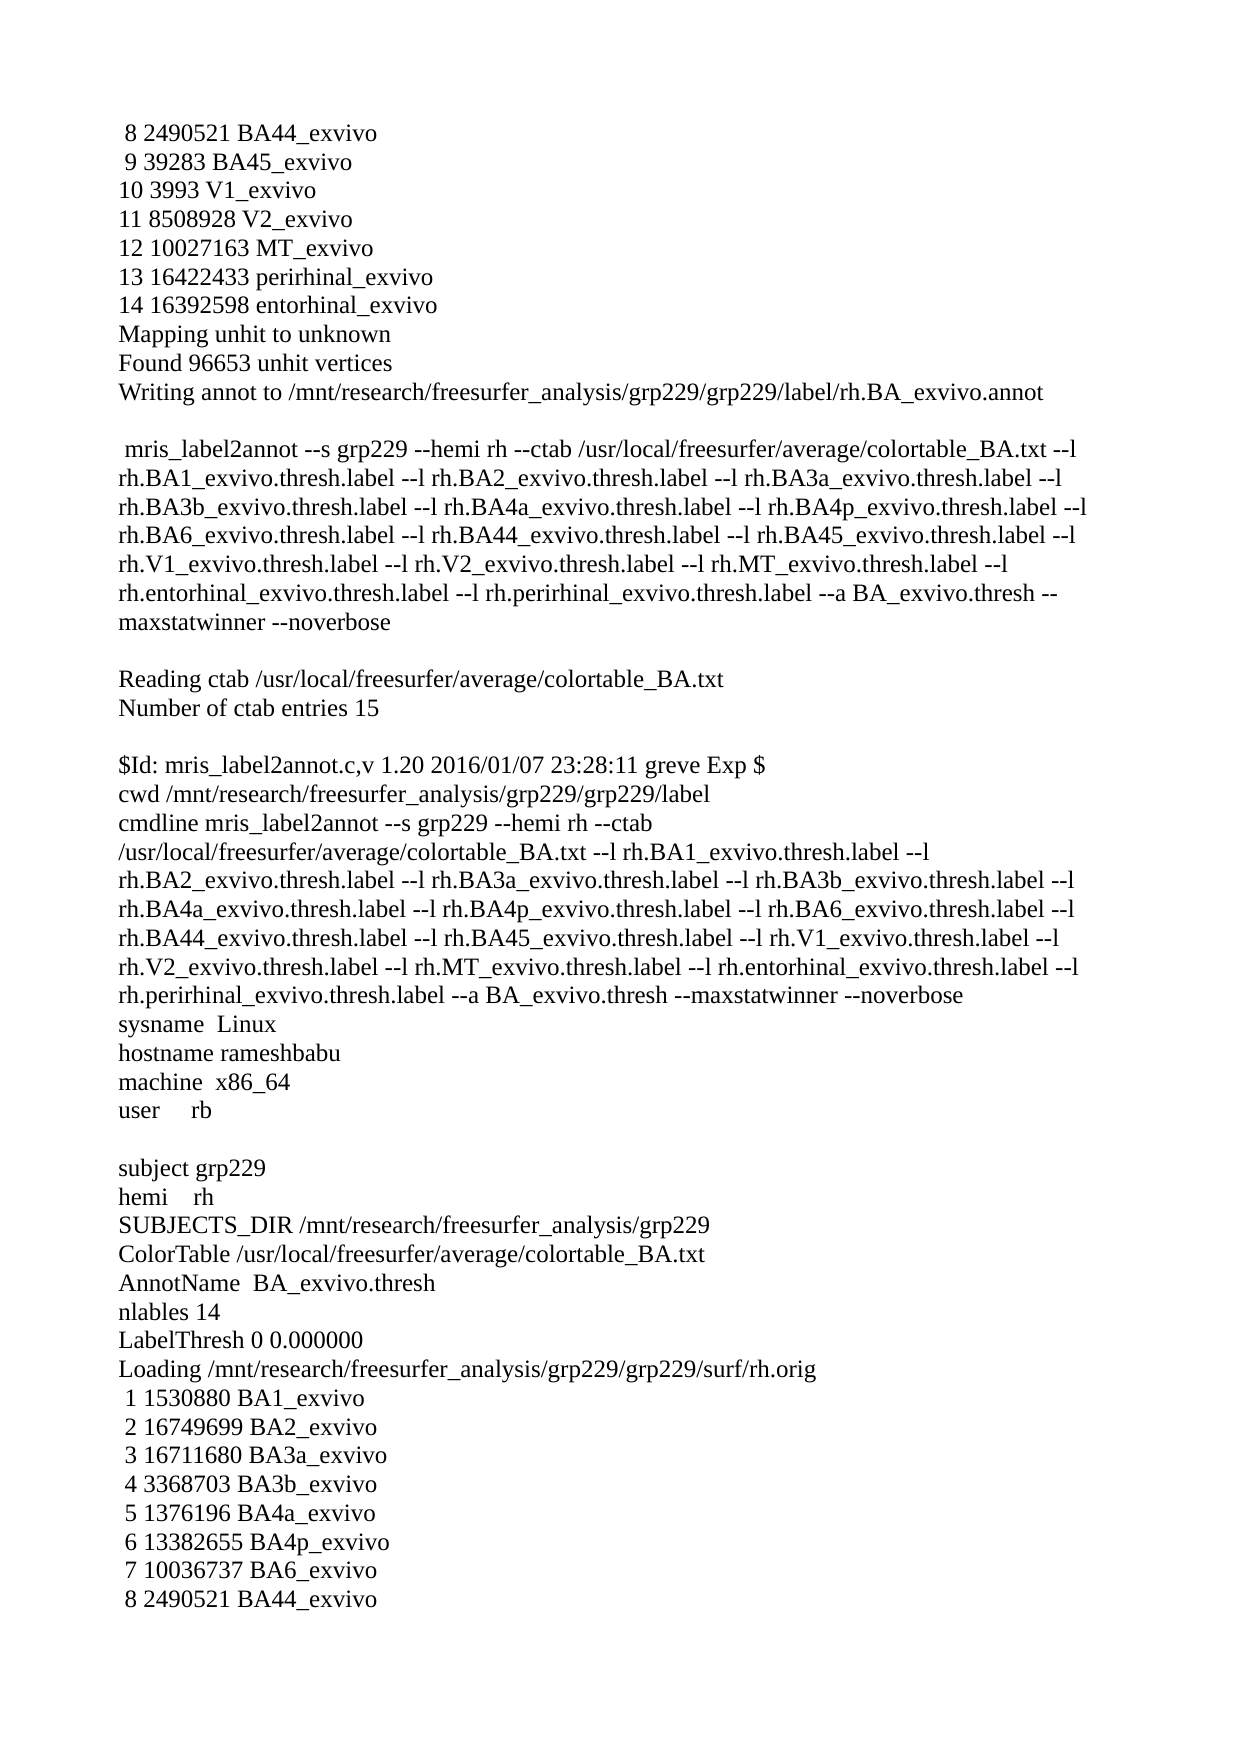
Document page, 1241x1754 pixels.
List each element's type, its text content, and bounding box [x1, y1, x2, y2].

text 7 10036737 BA6_exvivo [118, 1556, 1122, 1584]
text Writing annot to /mnt/research/freesurfer_analysis/grp229/grp229/label/rh.BA_exvivo.annot [118, 377, 1122, 406]
text 2 16749699 BA2_exvivo [118, 1412, 1122, 1441]
text 5 1376196 BA4a_exvivo [118, 1498, 1122, 1527]
text 10 3993 V1_exvivo [118, 176, 1122, 204]
text ColorTable /usr/local/freesurfer/average/colortable_BA.txt [118, 1239, 1122, 1268]
text mris_label2annot --s grp229 --hemi rh --ctab /usr/local/freesurfer/average/colortable_BA.txt --l rh.BA1_exvivo.thresh.label --l rh.BA2_exvivo.thresh.label --l rh.BA3a_exvivo.thresh.label --l rh.BA3b_exvivo.thresh.label --l rh.BA4a_exvivo.thresh.label --l rh.BA4p_exvivo.thresh.label --l rh.BA6_exvivo.thresh.label --l rh.BA44_exvivo.thresh.label --l rh.BA45_exvivo.thresh.label --l rh.V1_exvivo.thresh.label --l rh.V2_exvivo.thresh.label --l rh.MT_exvivo.thresh.label --l rh.entorhinal_exvivo.thresh.label --l rh.perirhinal_exvivo.thresh.label --a BA_exvivo.thresh --maxstatwinner --noverbose [118, 434, 1122, 636]
text 12 10027163 MT_exvivo [118, 233, 1122, 262]
text 11 8508928 V2_exvivo [118, 204, 1122, 233]
text Loading /mnt/research/freesurfer_analysis/grp229/grp229/surf/rh.orig [118, 1354, 1122, 1383]
text 6 13382655 BA4p_exvivo [118, 1527, 1122, 1556]
text 4 3368703 BA3b_exvivo [118, 1469, 1122, 1498]
text 8 2490521 BA44_exvivo [118, 118, 1122, 147]
text $Id: mris_label2annot.c,v 1.20 2016/01/07 23:28:11 greve Exp $ [118, 751, 1122, 779]
text 14 16392598 entorhinal_exvivo [118, 291, 1122, 319]
text sysname Linux [118, 1009, 1122, 1038]
text Found 96653 unhit vertices [118, 348, 1122, 377]
text machine x86_64 [118, 1067, 1122, 1096]
text user rb [118, 1096, 1122, 1124]
text 1 1530880 BA1_exvivo [118, 1383, 1122, 1412]
text Reading ctab /usr/local/freesurfer/average/colortable_BA.txt [118, 664, 1122, 693]
text cwd /mnt/research/freesurfer_analysis/grp229/grp229/label [118, 779, 1122, 808]
text 8 2490521 BA44_exvivo [118, 1584, 1122, 1613]
text hostname rameshbabu [118, 1038, 1122, 1067]
text AnnotName BA_exvivo.thresh [118, 1268, 1122, 1297]
text Number of ctab entries 15 [118, 693, 1122, 722]
text Mapping unhit to unknown [118, 319, 1122, 348]
text 3 16711680 BA3a_exvivo [118, 1441, 1122, 1469]
text LabelThresh 0 0.000000 [118, 1326, 1122, 1354]
text subject grp229 [118, 1153, 1122, 1182]
text 13 16422433 perirhinal_exvivo [118, 262, 1122, 291]
text nlables 14 [118, 1297, 1122, 1326]
text cmdline mris_label2annot --s grp229 --hemi rh --ctab /usr/local/freesurfer/average/colortable_BA.txt --l rh.BA1_exvivo.thresh.label --l rh.BA2_exvivo.thresh.label --l rh.BA3a_exvivo.thresh.label --l rh.BA3b_exvivo.thresh.label --l rh.BA4a_exvivo.thresh.label --l rh.BA4p_exvivo.thresh.label --l rh.BA6_exvivo.thresh.label --l rh.BA44_exvivo.thresh.label --l rh.BA45_exvivo.thresh.label --l rh.V1_exvivo.thresh.label --l rh.V2_exvivo.thresh.label --l rh.MT_exvivo.thresh.label --l rh.entorhinal_exvivo.thresh.label --l rh.perirhinal_exvivo.thresh.label --a BA_exvivo.thresh --maxstatwinner --noverbose [118, 808, 1122, 1009]
text SUBJECTS_DIR /mnt/research/freesurfer_analysis/grp229 [118, 1211, 1122, 1239]
text hemi rh [118, 1182, 1122, 1211]
text 9 39283 BA45_exvivo [118, 147, 1122, 176]
